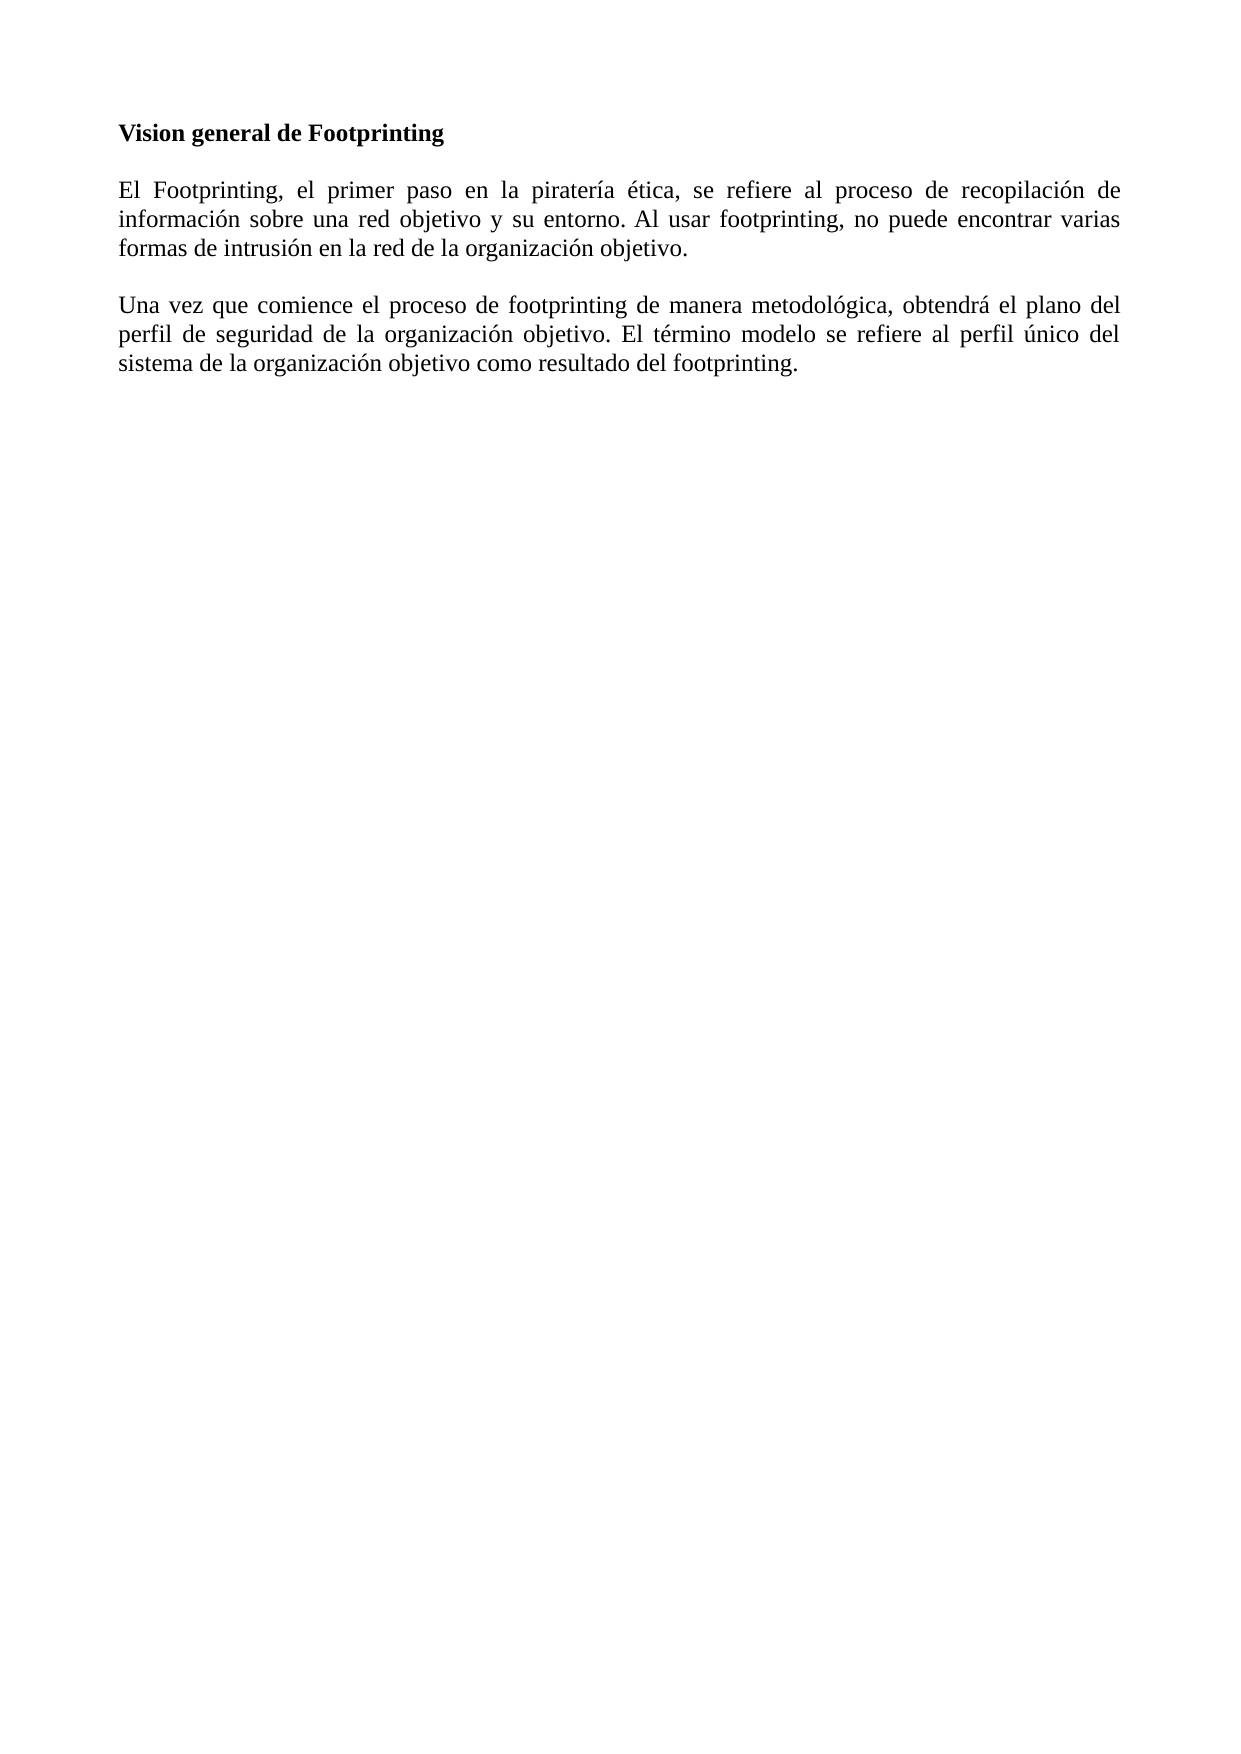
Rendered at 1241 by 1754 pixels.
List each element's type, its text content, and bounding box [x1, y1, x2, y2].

text El Footprinting, el primer paso en la piratería ética, se refiere al proceso de recopilación de información sobre una red objetivo y su entorno. Al usar footprinting, no puede encontrar varias formas de intrusión en la red de la organización objetivo. [118, 176, 1122, 262]
text Una vez que comience el proceso de footprinting de manera metodológica, obtendrá el plano del perfil de seguridad de la organización objetivo. El término modelo se refiere al perfil único del sistema de la organización objetivo como resultado del footprinting. [118, 291, 1122, 377]
text Vision general de Footprinting [118, 118, 1122, 147]
